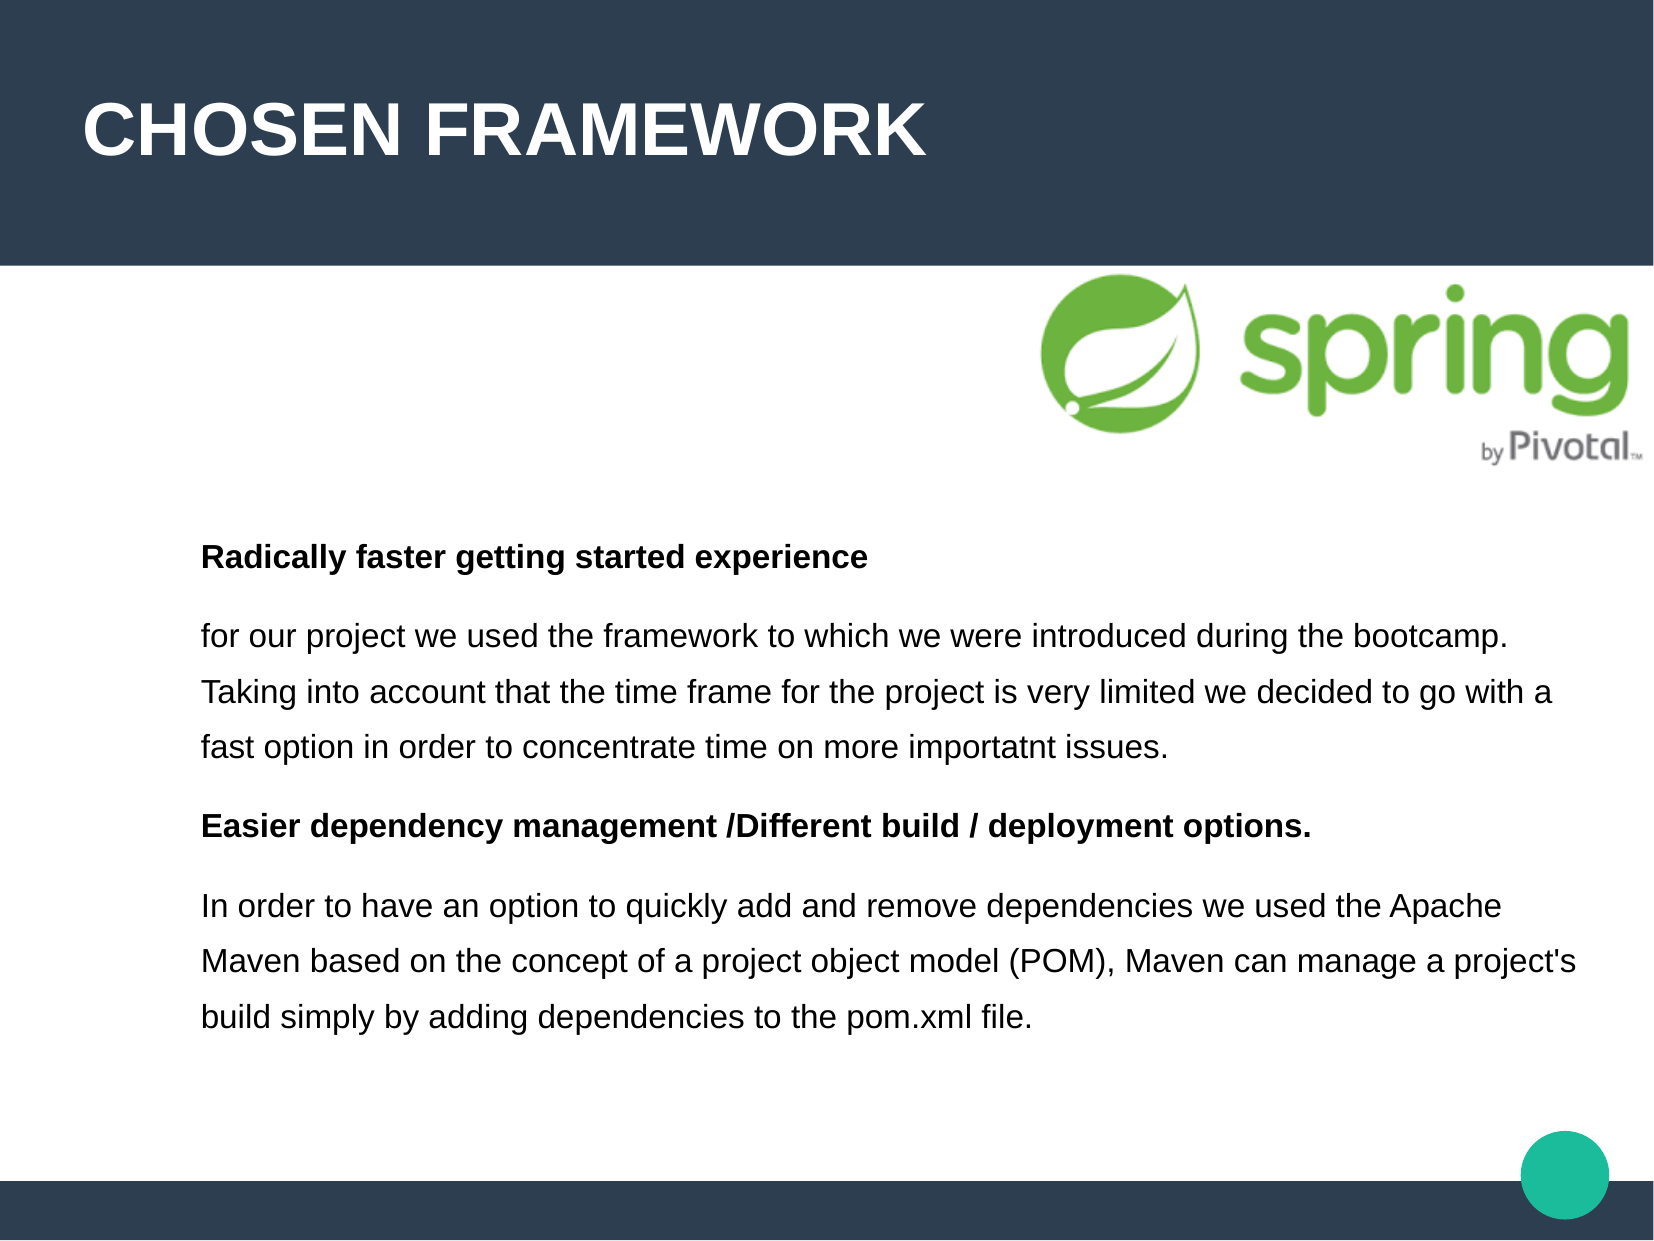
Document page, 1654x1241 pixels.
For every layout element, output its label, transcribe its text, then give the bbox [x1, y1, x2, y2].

list Radically faster getting started experience for our project we used the framework to which we were introduced during the bootcamp. Taking into account that the time frame for the project is very limited we decided to go with a fast option in order to concentrate time on more importatnt issues. Easier dependency management /Different build / deployment options. In order to have an option to quickly add and remove dependencies we used the Apache Maven based on the concept of a project object model (POM), Maven can manage a project's build simply by adding dependencies to the pom.xml file. [59, 324, 1595, 1152]
title CHOSEN FRAMEWORK [82, 49, 1571, 211]
picture [1034, 269, 1651, 470]
